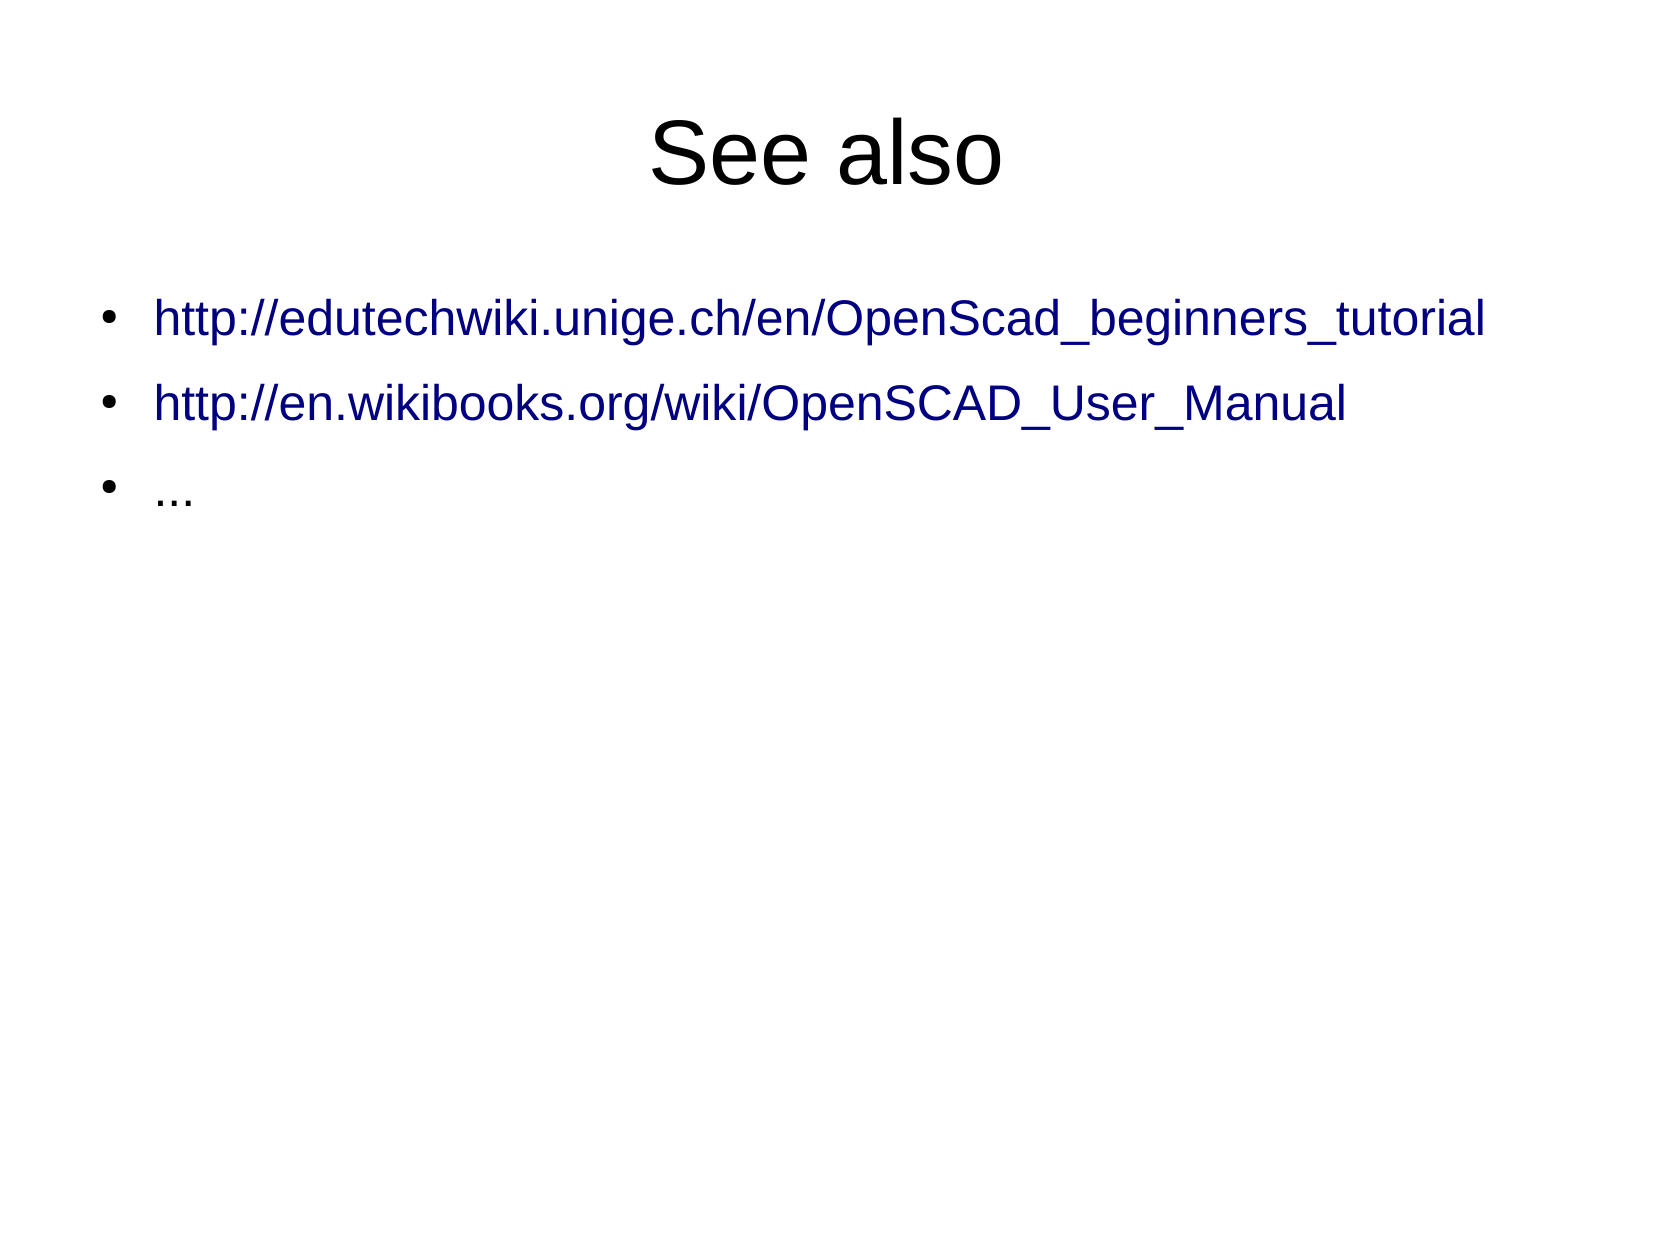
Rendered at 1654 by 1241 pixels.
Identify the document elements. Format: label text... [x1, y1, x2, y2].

title See also [82, 56, 1571, 250]
list http://edutechwiki.unige.ch/en/OpenScad_beginners_tutorial http://en.wikibooks.org/wiki/OpenSCAD_User_Manual ... [82, 290, 1571, 1094]
